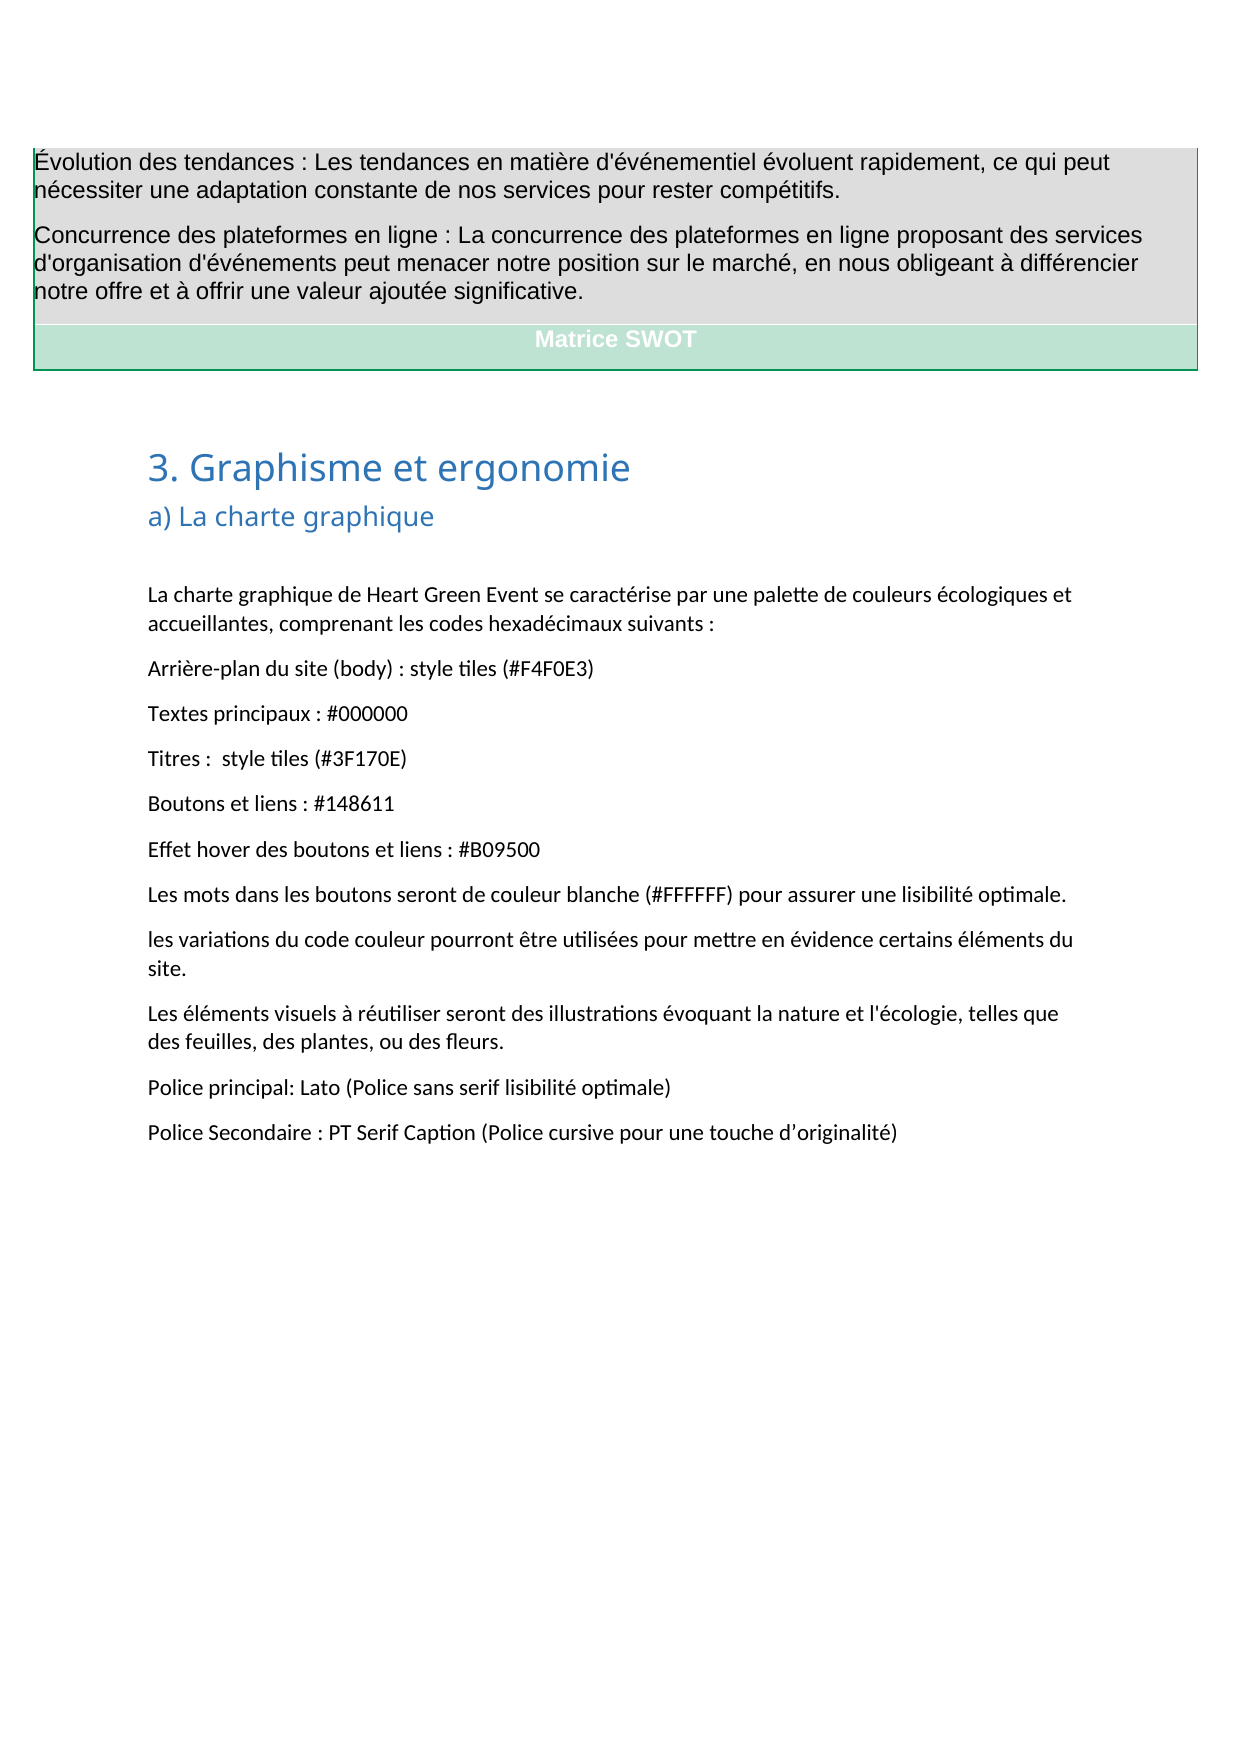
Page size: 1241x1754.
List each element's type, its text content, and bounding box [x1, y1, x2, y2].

text Les éléments visuels à réutiliser seront des illustrations évoquant la nature et l'écologie, telles que des feuilles, des plantes, ou des fleurs. [148, 999, 1093, 1055]
text Police principal: Lato (Police sans serif lisibilité optimale) [148, 1073, 1093, 1101]
subtitle a) La charte graphique [148, 497, 1093, 534]
text Arrière-plan du site (body) : style tiles (#F4F0E3) [148, 654, 1093, 682]
text Textes principaux : #000000 [148, 699, 1093, 727]
table_cell Matrice SWOT [35, 325, 1197, 369]
text Titres : style tiles (#3F170E) [148, 744, 1093, 772]
text Boutons et liens : #148611 [148, 789, 1093, 817]
table_cell Évolution des tendances : Les tendances en matière d'événementiel évoluent rapidement, ce qui peut nécessiter une adaptation constante de nos services pour rester compétitifs. Concurrence des plateformes en ligne : La concurrence des plateformes en ligne proposant des services d'organisation d'événements peut menacer notre position sur le marché, en nous obligeant à différencier notre offre et à offrir une valeur ajoutée significative. [35, 148, 1197, 324]
text Effet hover des boutons et liens : #B09500 [148, 835, 1093, 863]
text Police Secondaire : PT Serif Caption (Police cursive pour une touche d’originalité) [148, 1118, 1093, 1146]
text La charte graphique de Heart Green Event se caractérise par une palette de couleurs écologiques et accueillantes, comprenant les codes hexadécimaux suivants : [148, 580, 1093, 637]
text Les mots dans les boutons seront de couleur blanche (#FFFFFF) pour assurer une lisibilité optimale. [148, 880, 1093, 908]
text les variations du code couleur pourront être utilisées pour mettre en évidence certains éléments du site. [148, 925, 1093, 982]
subtitle 3. Graphisme et ergonomie [148, 441, 1093, 492]
